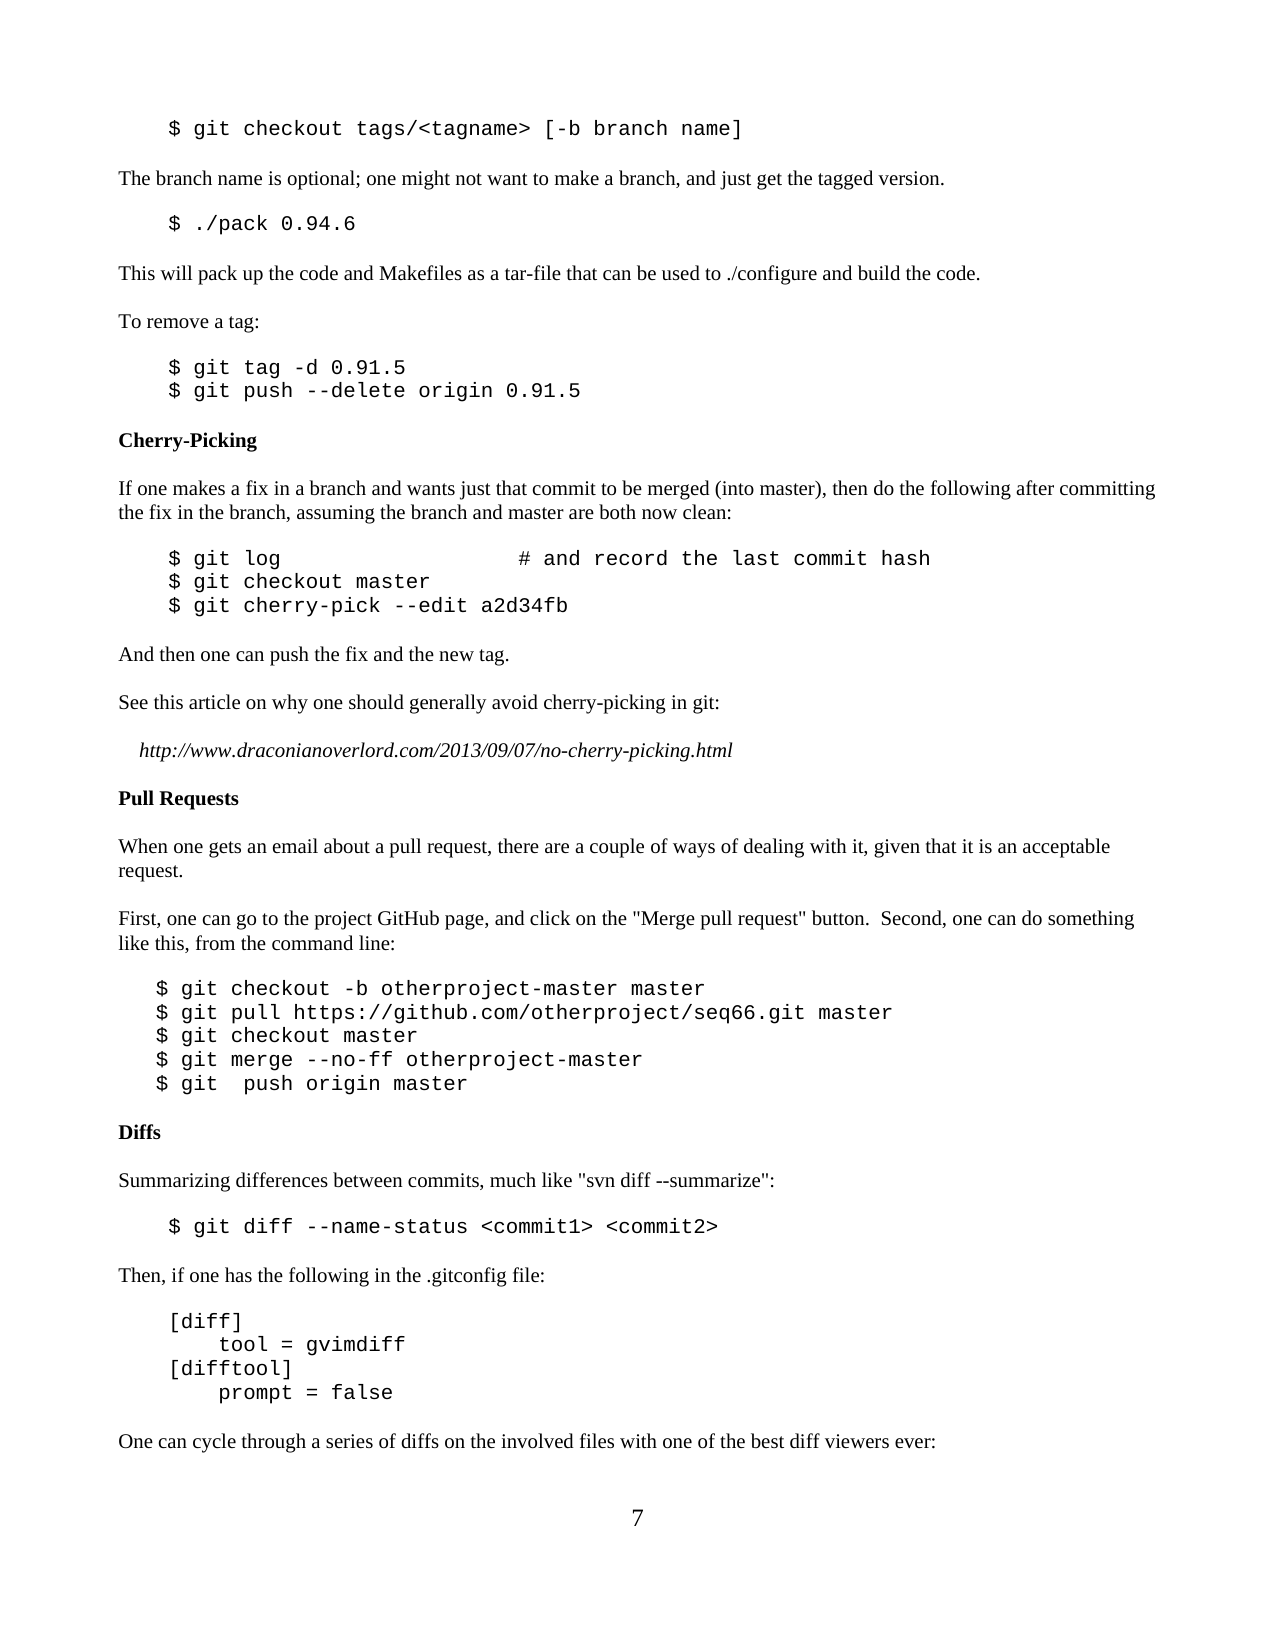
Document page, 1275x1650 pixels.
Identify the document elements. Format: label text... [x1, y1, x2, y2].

text $ git tag -d 0.91.5 [118, 357, 1157, 380]
text If one makes a fix in a branch and wants just that commit to be merged (into master), then do the following after committing the fix in the branch, assuming the branch and master are both now clean: [118, 476, 1157, 524]
text See this article on why one should generally avoid cherry-picking in git: [118, 690, 1157, 714]
text $ git merge --no-ff otherproject-master [118, 1049, 1157, 1073]
text $ git checkout -b otherproject-master master [118, 978, 1157, 1002]
text prompt = false [118, 1382, 1157, 1405]
text $ git log # and record the last commit hash [118, 547, 1157, 571]
text $ git pull https://github.com/otherproject/seq66.git master [118, 1002, 1157, 1025]
text Then, if one has the following in the .gitconfig file: [118, 1263, 1157, 1287]
text [difftool] [118, 1358, 1157, 1382]
text $ git push --delete origin 0.91.5 [118, 380, 1157, 404]
text $ git push origin master [118, 1073, 1157, 1096]
text Cherry-Picking [118, 428, 1157, 452]
text $ git checkout master [118, 571, 1157, 595]
text Summarizing differences between commits, much like "svn diff --summarize": [118, 1168, 1157, 1192]
text The branch name is optional; one might not want to make a branch, and just get the tagged version. [118, 165, 1157, 189]
text Pull Requests [118, 786, 1157, 810]
text [diff] [118, 1311, 1157, 1334]
text $ git diff --name-status <commit1> <commit2> [118, 1216, 1157, 1239]
text One can cycle through a series of diffs on the involved files with one of the best diff viewers ever: [118, 1429, 1157, 1453]
text $ git checkout master [118, 1025, 1157, 1049]
text When one gets an email about a pull request, there are a couple of ways of dealing with it, given that it is an acceptable request. [118, 834, 1157, 882]
text To remove a tag: [118, 309, 1157, 333]
text First, one can go to the project GitHub page, and click on the "Merge pull request" button. Second, one can do something like this, from the command line: [118, 906, 1157, 954]
text $ git checkout tags/<tagname> [-b branch name] [118, 118, 1157, 142]
text $ ./pack 0.94.6 [118, 213, 1157, 237]
text Diffs [118, 1120, 1157, 1144]
text $ git cherry-pick --edit a2d34fb [118, 595, 1157, 618]
text http://www.draconianoverlord.com/2013/09/07/no-cherry-picking.html [118, 738, 1157, 762]
text This will pack up the code and Makefiles as a tar-file that can be used to ./configure and build the code. [118, 261, 1157, 285]
text And then one can push the fix and the new tag. [118, 642, 1157, 666]
text tool = gvimdiff [118, 1334, 1157, 1358]
